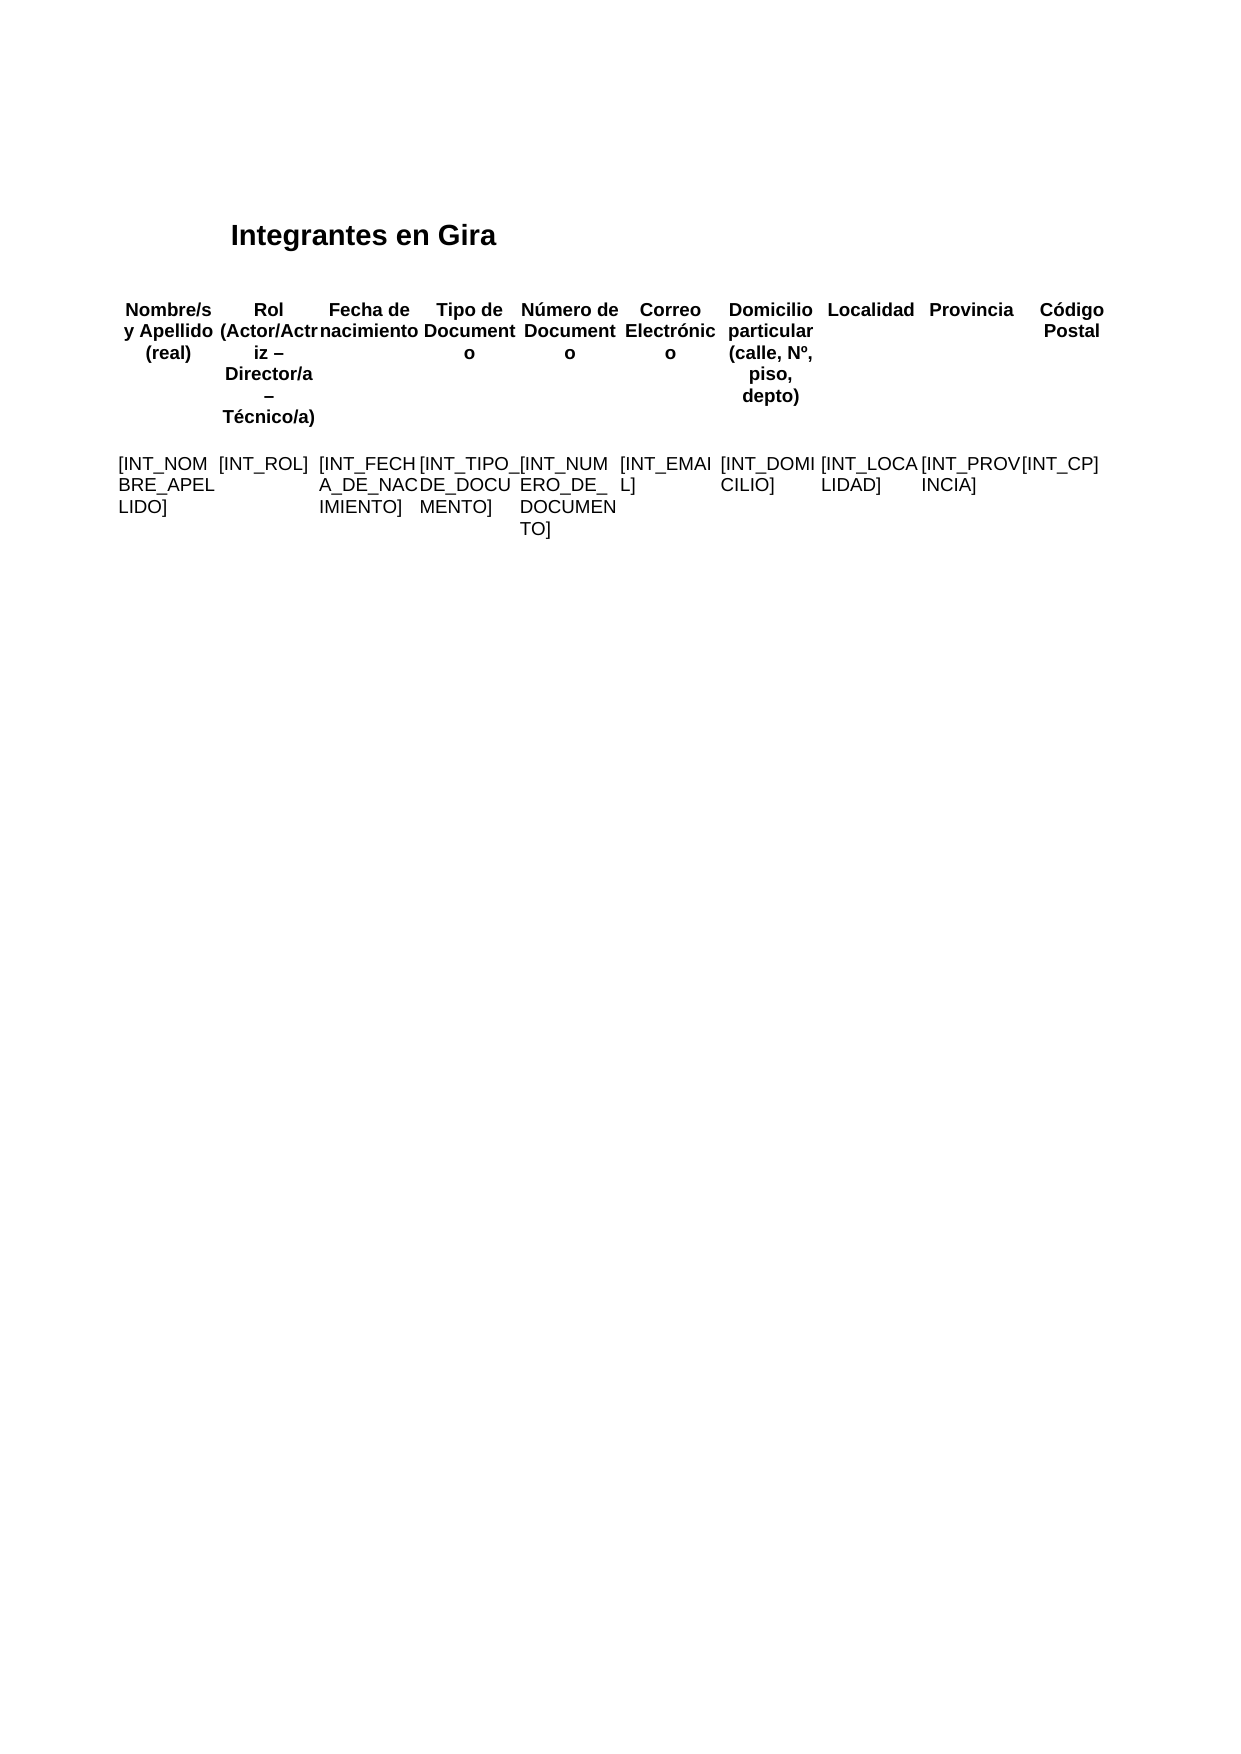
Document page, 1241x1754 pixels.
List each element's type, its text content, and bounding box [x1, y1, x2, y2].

table_header Rol (Actor/Actriz – Director/a – Técnico/a) [219, 273, 319, 428]
table_cell [INT_TIPO_DE_DOCUMENTO] [419, 428, 519, 539]
table_header Correo Electrónico [620, 273, 720, 428]
table_header Tipo de Documento [419, 273, 519, 428]
table_cell [INT_ROL] [219, 428, 319, 539]
table_cell [INT_CP] [1022, 428, 1122, 539]
table_cell [INT_NOMBRE_APELLIDO] [118, 428, 218, 539]
table_cell [INT_LOCALIDAD] [821, 428, 921, 539]
table_cell [INT_EMAIL] [620, 428, 720, 539]
table_cell [INT_DOMICILIO] [720, 428, 821, 539]
table_cell [INT_PROVINCIA] [921, 428, 1022, 539]
table_header Fecha de nacimiento [319, 273, 419, 428]
text Integrantes en Gira [231, 218, 1122, 252]
table_cell [INT_FECHA_DE_NACIMIENTO] [319, 428, 419, 539]
table_header Localidad [821, 273, 921, 428]
table_header Código Postal [1022, 273, 1122, 428]
table_header Número de Documento [520, 273, 620, 428]
table_header Provincia [921, 273, 1022, 428]
table_header Domicilio particular (calle, Nº, piso, depto) [720, 273, 821, 428]
table_cell [INT_NUMERO_DE_DOCUMENTO] [520, 428, 620, 539]
table_header Nombre/s y Apellido (real) [118, 273, 218, 428]
